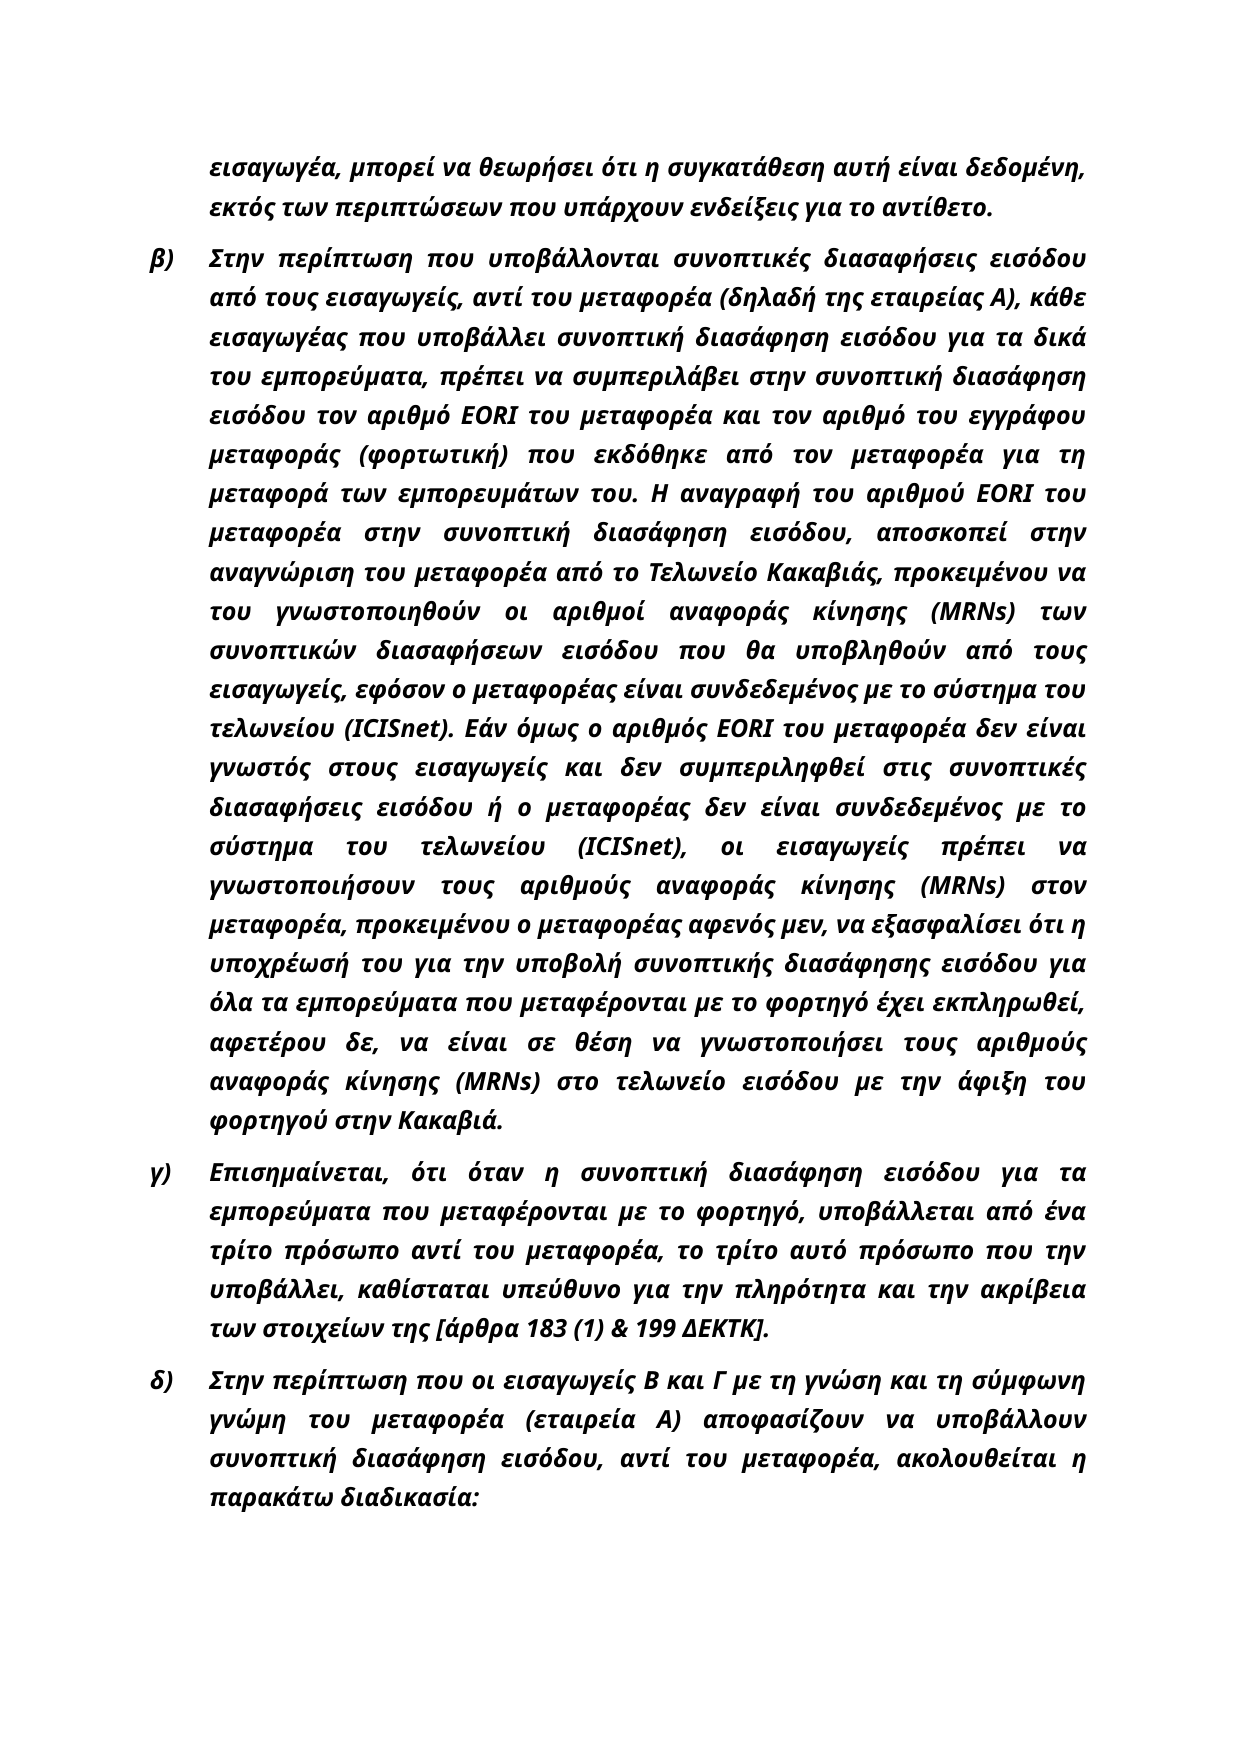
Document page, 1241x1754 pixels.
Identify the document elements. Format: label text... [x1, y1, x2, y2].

list β) Στην περίπτωση που υποβάλλονται συνοπτικές διασαφήσεις εισόδου από τους εισαγωγείς, αντί του μεταφορέα (δηλαδή της εταιρείας Α), κάθε εισαγωγέας που υποβάλλει συνοπτική διασάφηση εισόδου για τα δικά του εμπορεύματα, πρέπει να συμπεριλάβει στην συνοπτική διασάφηση εισόδου τον αριθμό EORI του μεταφορέα και τον αριθμό του εγγράφου μεταφοράς (φορτωτική) που εκδόθηκε από τον μεταφορέα για τη μεταφορά των εμπορευμάτων του. Η αναγραφή του αριθμού EORI του μεταφορέα στην συνοπτική διασάφηση εισόδου, αποσκοπεί στην αναγνώριση του μεταφορέα από το Τελωνείο Κακαβιάς, προκειμένου να του γνωστοποιηθούν οι αριθμοί αναφοράς κίνησης (MRNs) των συνοπτικών διασαφήσεων εισόδου που θα υποβληθούν από τους εισαγωγείς, εφόσον ο μεταφορέας είναι συνδεδεμένος με το σύστημα του τελωνείου (ΙCISnet). Εάν όμως ο αριθμός EORI του μεταφορέα δεν είναι γνωστός στους εισαγωγείς και δεν συμπεριληφθεί στις συνοπτικές διασαφήσεις εισόδου ή ο μεταφορέας δεν είναι συνδεδεμένος με το σύστημα του τελωνείου (ΙCISnet), οι εισαγωγείς πρέπει να γνωστοποιήσουν τους αριθμούς αναφοράς κίνησης (MRNs) στον μεταφορέα, προκειμένου ο μεταφορέας αφενός μεν, να εξασφαλίσει ότι η υποχρέωσή του για την υποβολή συνοπτικής διασάφησης εισόδου για όλα τα εμπορεύματα που μεταφέρονται με το φορτηγό έχει εκπληρωθεί, αφετέρου δε, να είναι σε θέση να γνωστοποιήσει τους αριθμούς αναφοράς κίνησης (MRNs) στο τελωνείο εισόδου με την άφιξη του φορτηγού στην Κακαβιά. [150, 241, 1090, 1137]
list εισαγωγέα, μπορεί να θεωρήσει ότι η συγκατάθεση αυτή είναι δεδομένη, εκτός των περιπτώσεων που υπάρχουν ενδείξεις για το αντίθετο. [150, 150, 1090, 223]
list δ) Στην περίπτωση που οι εισαγωγείς Β και Γ με τη γνώση και τη σύμφωνη γνώμη του μεταφορέα (εταιρεία Α) αποφασίζουν να υποβάλλουν συνοπτική διασάφηση εισόδου, αντί του μεταφορέα, ακολουθείται η παρακάτω διαδικασία: [150, 1362, 1090, 1514]
list γ) Επισημαίνεται, ότι όταν η συνοπτική διασάφηση εισόδου για τα εμπορεύματα που μεταφέρονται με το φορτηγό, υποβάλλεται από ένα τρίτο πρόσωπο αντί του μεταφορέα, το τρίτο αυτό πρόσωπο που την υποβάλλει, καθίσταται υπεύθυνο για την πληρότητα και την ακρίβεια των στοιχείων της [άρθρα 183 (1) & 199 ΔΕΚΤΚ]. [150, 1154, 1090, 1345]
